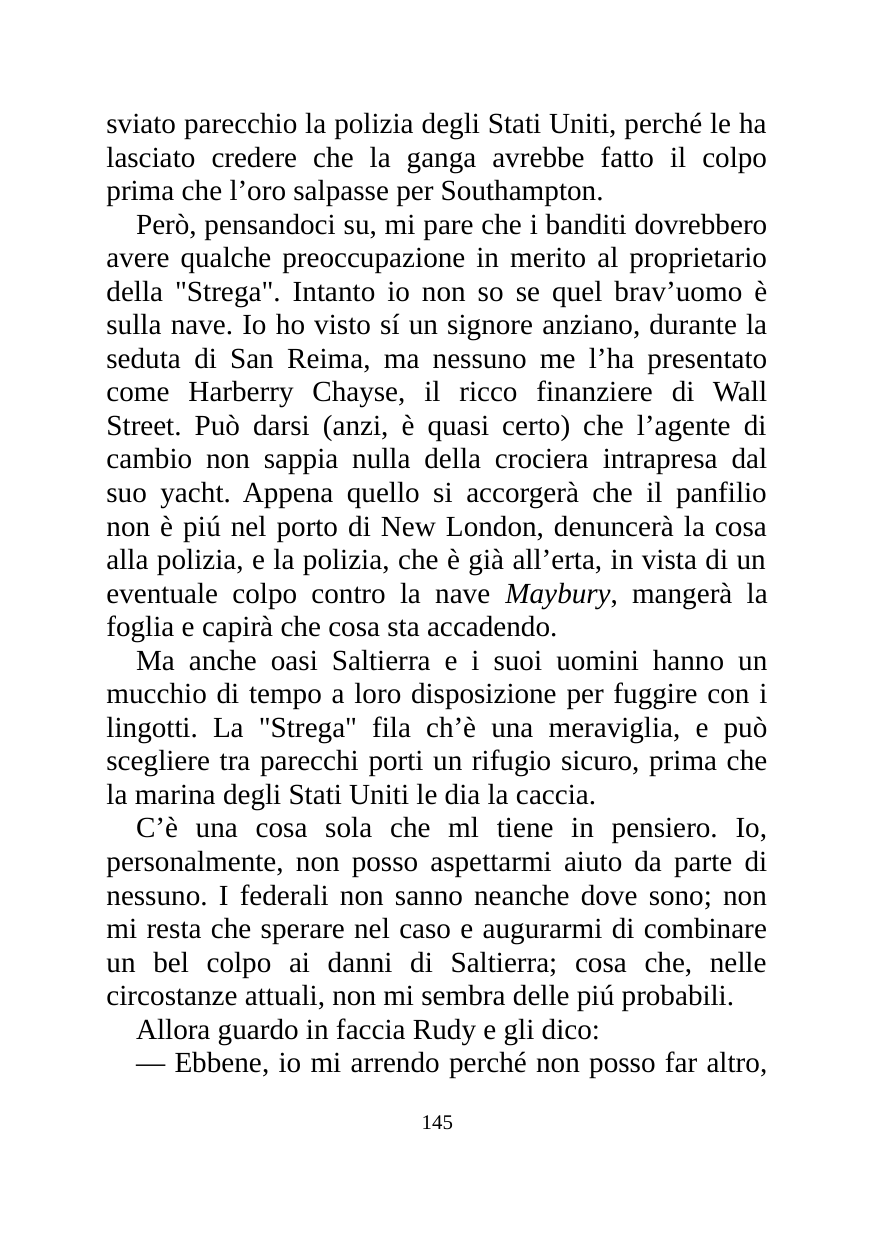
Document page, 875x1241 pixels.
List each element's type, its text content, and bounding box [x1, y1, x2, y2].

text sviato parecchio la polizia degli Stati Uniti, perché le ha lasciato credere che la ganga avrebbe fatto il colpo prima che l’oro salpasse per Southampton. [106, 106, 768, 207]
text C’è una cosa sola che ml tiene in pensiero. Io, personalmente, non posso aspettarmi aiuto da parte di nessuno. I federali non sanno neanche dove sono; non mi resta che sperare nel caso e augurarmi di combinare un bel colpo ai danni di Saltierra; cosa che, nelle circostanze attuali, non mi sembra delle piú probabili. [106, 811, 768, 1012]
text Allora guardo in faccia Rudy e gli dico: [106, 1012, 768, 1045]
text — Ebbene, io mi arrendo perché non posso far altro, [106, 1045, 768, 1079]
text Però, pensandoci su, mi pare che i banditi dovrebbero avere qualche preoccupazione in merito al proprietario della "Strega". Intanto io non so se quel brav’uomo è sulla nave. Io ho visto sí un signore anziano, durante la seduta di San Reima, ma nessuno me l’ha presentato come Harberry Chayse, il ricco finanziere di Wall Street. Può darsi (anzi, è quasi certo) che l’agente di cambio non sappia nulla della crociera intrapresa dal suo yacht. Appena quello si accorgerà che il panfilio non è piú nel porto di New London, denuncerà la cosa alla polizia, e la polizia, che è già all’erta, in vista di un eventuale colpo contro la nave Maybury, mangerà la foglia e capirà che cosa sta accadendo. [106, 207, 768, 643]
text Ma anche oasi Saltierra e i suoi uomini hanno un mucchio di tempo a loro disposizione per fuggire con i lingotti. La "Strega" fila ch’è una meraviglia, e può scegliere tra parecchi porti un rifugio sicuro, prima che la marina degli Stati Uniti le dia la caccia. [106, 643, 768, 811]
